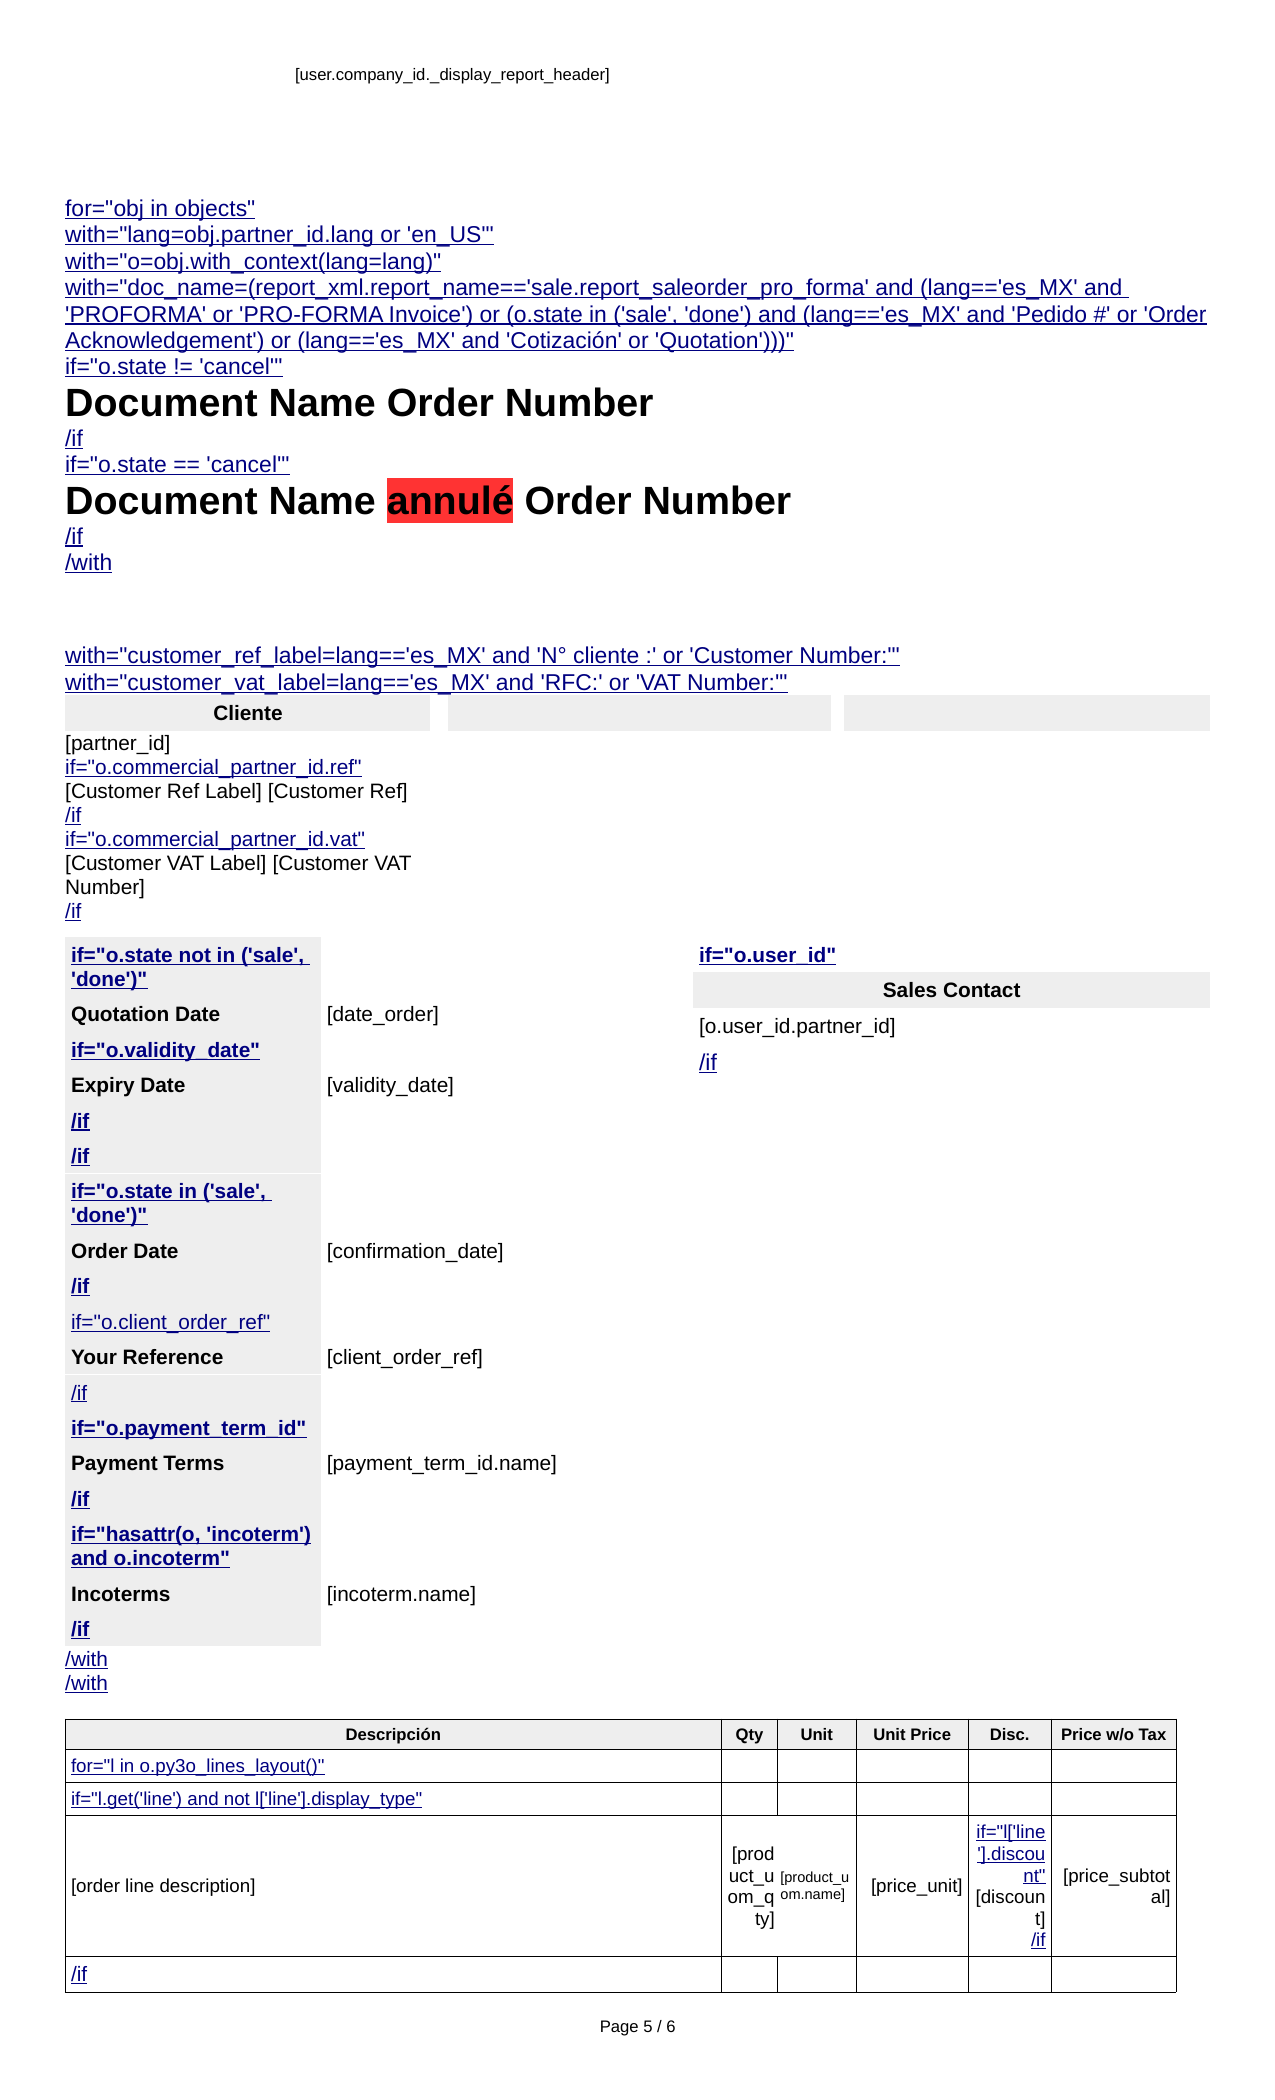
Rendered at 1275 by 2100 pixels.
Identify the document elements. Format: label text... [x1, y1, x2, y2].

table_header Disc. [969, 1720, 1051, 1749]
table_header [693, 1081, 1210, 1647]
table_cell for="l in o.py3o_lines_layout()" [66, 1750, 721, 1782]
text with="customer_vat_label=lang=='es_MX' and 'RFC:' or 'VAT Number:'" [65, 669, 1210, 695]
table_header Unit [778, 1720, 856, 1749]
table_cell [778, 1957, 856, 1992]
table_cell /if [693, 1043, 1210, 1081]
table_cell [321, 1138, 643, 1173]
table_cell [validity_date] [321, 1067, 643, 1103]
table_cell [321, 1268, 643, 1304]
table_header [831, 695, 844, 731]
table_cell Order Date [65, 1233, 321, 1268]
table_cell [price_subtotal] [1052, 1816, 1176, 1956]
subtitle Document Name annulé Order Number [65, 477, 1210, 523]
table_cell [partner_id] if="o.commercial_partner_id.ref" [Customer Ref Label] [Customer Ref] /if if="o.commercial_partner_id.vat" [Customer VAT Label] [Customer VAT Number] /if [65, 731, 430, 923]
table_cell /if [66, 1957, 721, 1992]
table_header if="o.state not in ('sale', 'done')" [65, 937, 321, 996]
text /if [65, 425, 1210, 451]
table_header Price w/o Tax [1052, 1720, 1176, 1749]
table_cell [778, 1783, 856, 1815]
table_cell Incoterms [65, 1576, 321, 1611]
text if="o.state != 'cancel'" [65, 353, 1210, 379]
table_header if="o.user_id" [693, 937, 1210, 972]
table_cell if="l['line'].discount" [discount] /if [969, 1816, 1051, 1956]
table_cell [969, 1783, 1051, 1815]
table_cell [321, 1174, 643, 1233]
table_cell [321, 1410, 643, 1445]
table_cell [831, 731, 844, 923]
text /with [65, 1647, 1210, 1671]
table_cell [844, 731, 1210, 923]
table_cell [1052, 1783, 1176, 1815]
table_cell [321, 1375, 643, 1410]
table_header Qty [722, 1720, 777, 1749]
table_cell /if [65, 1103, 321, 1138]
table_cell /if [65, 1375, 321, 1410]
text /with [65, 1671, 1210, 1694]
table_cell if="hasattr(o, 'incoterm') and o.incoterm" [65, 1516, 321, 1576]
table_cell [321, 1304, 643, 1339]
text if="o.state == 'cancel'" [65, 451, 1210, 477]
table_header Descripción [66, 1720, 721, 1749]
text with="o=obj.with_context(lang=lang)" [65, 248, 1210, 274]
table_cell [1052, 1957, 1176, 1992]
table_header [643, 937, 693, 1647]
table_cell [client_order_ref] [321, 1339, 643, 1374]
table_cell [321, 1516, 643, 1576]
table_cell /if [65, 1611, 321, 1646]
table_cell [order line description] [66, 1816, 721, 1956]
table_cell Sales Contact [693, 972, 1210, 1008]
table_cell [857, 1957, 968, 1992]
table_cell [722, 1957, 777, 1992]
table_cell if="o.payment_term_id" [65, 1410, 321, 1445]
text for="obj in objects" [65, 195, 1210, 221]
table_cell /if [65, 1481, 321, 1516]
table_cell [price_unit] [857, 1816, 968, 1956]
table_cell [o.user_id.partner_id] [693, 1008, 1210, 1043]
table_cell [778, 1750, 856, 1782]
text with="customer_ref_label=lang=='es_MX' and 'N° cliente :' or 'Customer Number:'" [65, 642, 1210, 669]
table_header Cliente [65, 695, 430, 731]
table_cell [payment_term_id.name] [321, 1445, 643, 1481]
table_header Unit Price [857, 1720, 968, 1749]
table_cell /if [65, 1138, 321, 1173]
table_cell [321, 1611, 643, 1646]
text with="doc_name=(report_xml.report_name=='sale.report_saleorder_pro_forma' and (lang=='es_MX' and 'PROFORMA' or 'PRO-FORMA Invoice') or (o.state in ('sale', 'done') and (lang=='es_MX' and 'Pedido #' or 'Order Acknowledgement') or (lang=='es_MX' and 'Cotización' or 'Quotation')))" [65, 274, 1210, 353]
table_cell [date_order] [321, 996, 643, 1032]
table_cell [448, 731, 831, 923]
table_cell Your Reference [65, 1339, 321, 1374]
text /with [65, 549, 1210, 575]
table_header [321, 937, 643, 996]
table_cell Expiry Date [65, 1067, 321, 1103]
subtitle Document Name Order Number [65, 379, 1210, 425]
table_cell [969, 1750, 1051, 1782]
table_cell [321, 1032, 643, 1067]
table_cell if="l.get('line') and not l['line'].display_type" [66, 1783, 721, 1815]
text with="lang=obj.partner_id.lang or 'en_US'" [65, 221, 1210, 248]
table_cell [722, 1750, 777, 1782]
text /if [65, 523, 1210, 549]
table_cell [confirmation_date] [321, 1233, 643, 1268]
table_cell [product_uom_qty] [722, 1816, 777, 1956]
table_cell Payment Terms [65, 1445, 321, 1481]
table_cell [321, 1481, 643, 1516]
table_cell [722, 1783, 777, 1815]
table_cell [969, 1957, 1051, 1992]
table_cell [incoterm.name] [321, 1576, 643, 1611]
table_cell [857, 1750, 968, 1782]
table_cell [321, 1103, 643, 1138]
table_cell if="o.client_order_ref" [65, 1304, 321, 1339]
table_cell [product_uom.name] [777, 1816, 856, 1956]
table_cell [1052, 1750, 1176, 1782]
table_header [430, 695, 448, 731]
table_cell [430, 731, 448, 923]
table_cell if="o.state in ('sale', 'done')" [65, 1174, 321, 1233]
table_cell Quotation Date [65, 996, 321, 1032]
table_cell [857, 1783, 968, 1815]
table_cell /if [65, 1268, 321, 1304]
table_header [448, 695, 831, 731]
table_cell if="o.validity_date" [65, 1032, 321, 1067]
table_header [844, 695, 1210, 731]
